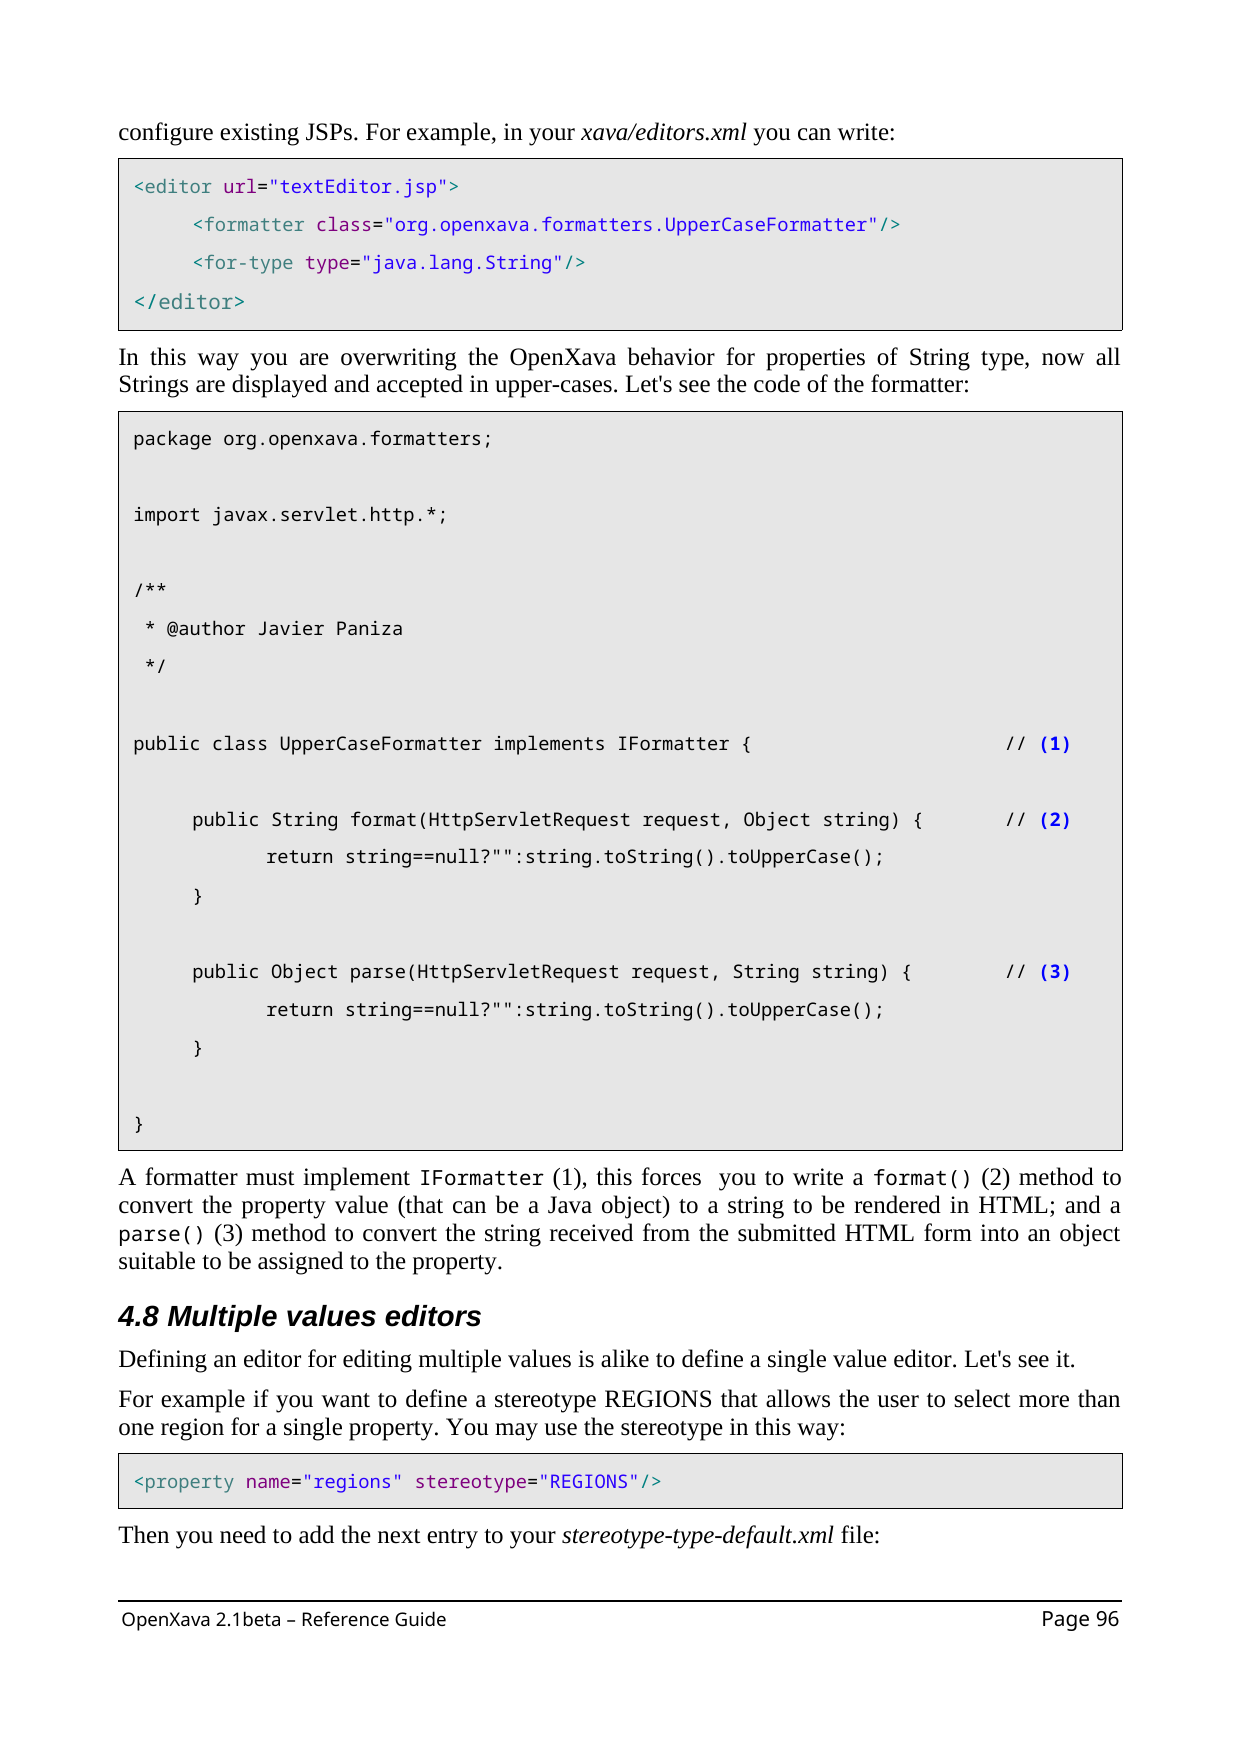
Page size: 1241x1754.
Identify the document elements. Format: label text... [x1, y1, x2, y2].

text import javax.servlet.http.*; [119, 487, 1122, 525]
text /** [119, 563, 1122, 601]
subtitle Multiple values editors [118, 1300, 1122, 1333]
text */ [119, 639, 1122, 677]
text } [119, 1095, 1122, 1150]
text public String format(HttpServletRequest request, Object string) { // (2) [119, 791, 1122, 829]
text package org.openxava.formatters; [119, 412, 1122, 449]
text <editor url="textEditor.jsp"> [119, 159, 1122, 196]
text configure existing JSPs. For example, in your xava/editors.xml you can write: [118, 118, 1122, 146]
text <for-type type="java.lang.String"/> [119, 234, 1122, 272]
text } [119, 867, 1122, 905]
text return string==null?"":string.toString().toUpperCase(); [119, 829, 1122, 867]
text return string==null?"":string.toString().toUpperCase(); [119, 981, 1122, 1019]
text In this way you are overwriting the OpenXava behavior for properties of String type, now all Strings are displayed and accepted in upper-cases. Let's see the code of the formatter: [118, 343, 1122, 398]
text <formatter class="org.openxava.formatters.UpperCaseFormatter"/> [119, 196, 1122, 234]
text public Object parse(HttpServletRequest request, String string) { // (3) [119, 943, 1122, 981]
text Defining an editor for editing multiple values is alike to define a single value editor. Let's see it. [118, 1345, 1122, 1373]
text * @author Javier Paniza [119, 601, 1122, 639]
text } [119, 1019, 1122, 1057]
text A formatter must implement IFormatter (1), this forces you to write a format() (2) method to convert the property value (that can be a Java object) to a string to be rendered in HTML; and a parse() (3) method to convert the string received from the submitted HTML form into an object suitable to be assigned to the property. [118, 1163, 1122, 1275]
text Then you need to add the next entry to your stereotype-type-default.xml file: [118, 1521, 1122, 1549]
text public class UpperCaseFormatter implements IFormatter { // (1) [119, 715, 1122, 753]
text For example if you want to define a stereotype REGIONS that allows the user to select more than one region for a single property. You may use the stereotype in this way: [118, 1385, 1122, 1441]
text <property name="regions" stereotype="REGIONS"/> [119, 1454, 1122, 1508]
text </editor> [119, 272, 1122, 330]
